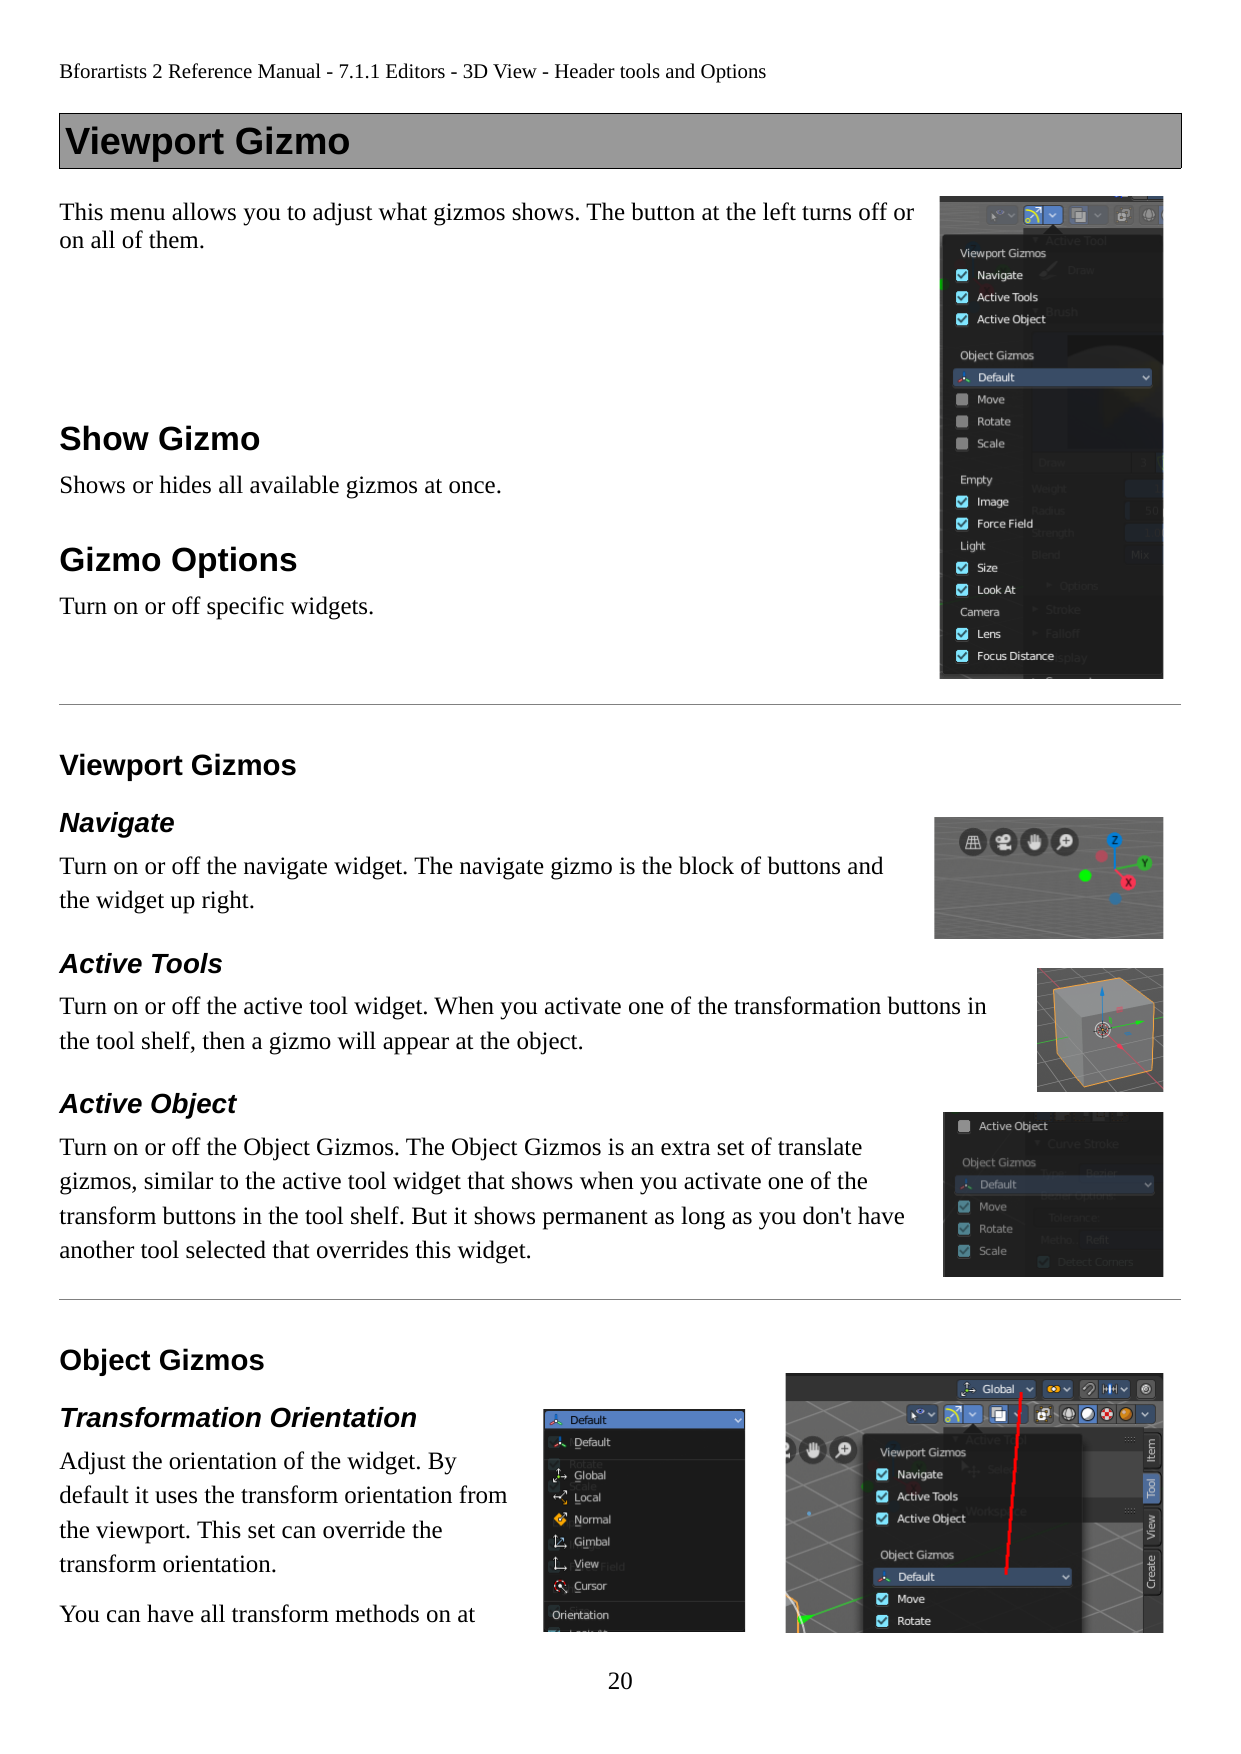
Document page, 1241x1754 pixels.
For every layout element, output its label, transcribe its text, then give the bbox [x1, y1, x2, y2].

subtitle Navigate [59, 807, 1181, 838]
text Adjust the orientation of the widget. By default it uses the transform orientation from the viewport. This set can override the transform orientation. [59, 1446, 543, 1578]
text Turn on or off the navigate widget. The navigate gizmo is the block of buttons and the widget up right. [59, 851, 934, 914]
text Turn on or off specific widgets. [59, 591, 939, 620]
picture [943, 1112, 1164, 1277]
text This menu allows you to adjust what gizmos shows. The button at the left turns off or on all of them. [59, 197, 939, 254]
text [746, 1599, 785, 1627]
text Turn on or off the active tool widget. When you activate one of the transformation buttons in the tool shelf, then a gizmo will appear at the object. [59, 991, 1037, 1054]
picture [543, 1409, 746, 1632]
table_header Viewport Gizmo [60, 114, 1181, 168]
subtitle Object Gizmos [59, 1343, 1181, 1377]
subtitle Transformation Orientation [59, 1402, 785, 1434]
picture [1037, 968, 1164, 1092]
subtitle [1164, 419, 1181, 457]
text [746, 1446, 785, 1578]
subtitle Show Gizmo [59, 419, 939, 457]
text Shows or hides all available gizmos at once. [59, 470, 939, 499]
subtitle Gizmo Options [59, 540, 939, 578]
subtitle [1164, 540, 1181, 578]
subtitle Active Tools [59, 947, 1181, 979]
picture [785, 1373, 1164, 1633]
picture [934, 817, 1164, 939]
subtitle Active Object [59, 1087, 1181, 1119]
text Turn on or off the Object Gizmos. The Object Gizmos is an extra set of translate gizmos, similar to the active tool widget that shows when you activate one of the transform buttons in the tool shelf. But it shows permanent as long as you don't have another tool selected that overrides this widget. [59, 1132, 943, 1264]
picture [939, 196, 1164, 679]
text You can have all transform methods on at [59, 1599, 543, 1627]
subtitle [1164, 1402, 1181, 1434]
subtitle Viewport Gizmos [59, 748, 1181, 782]
